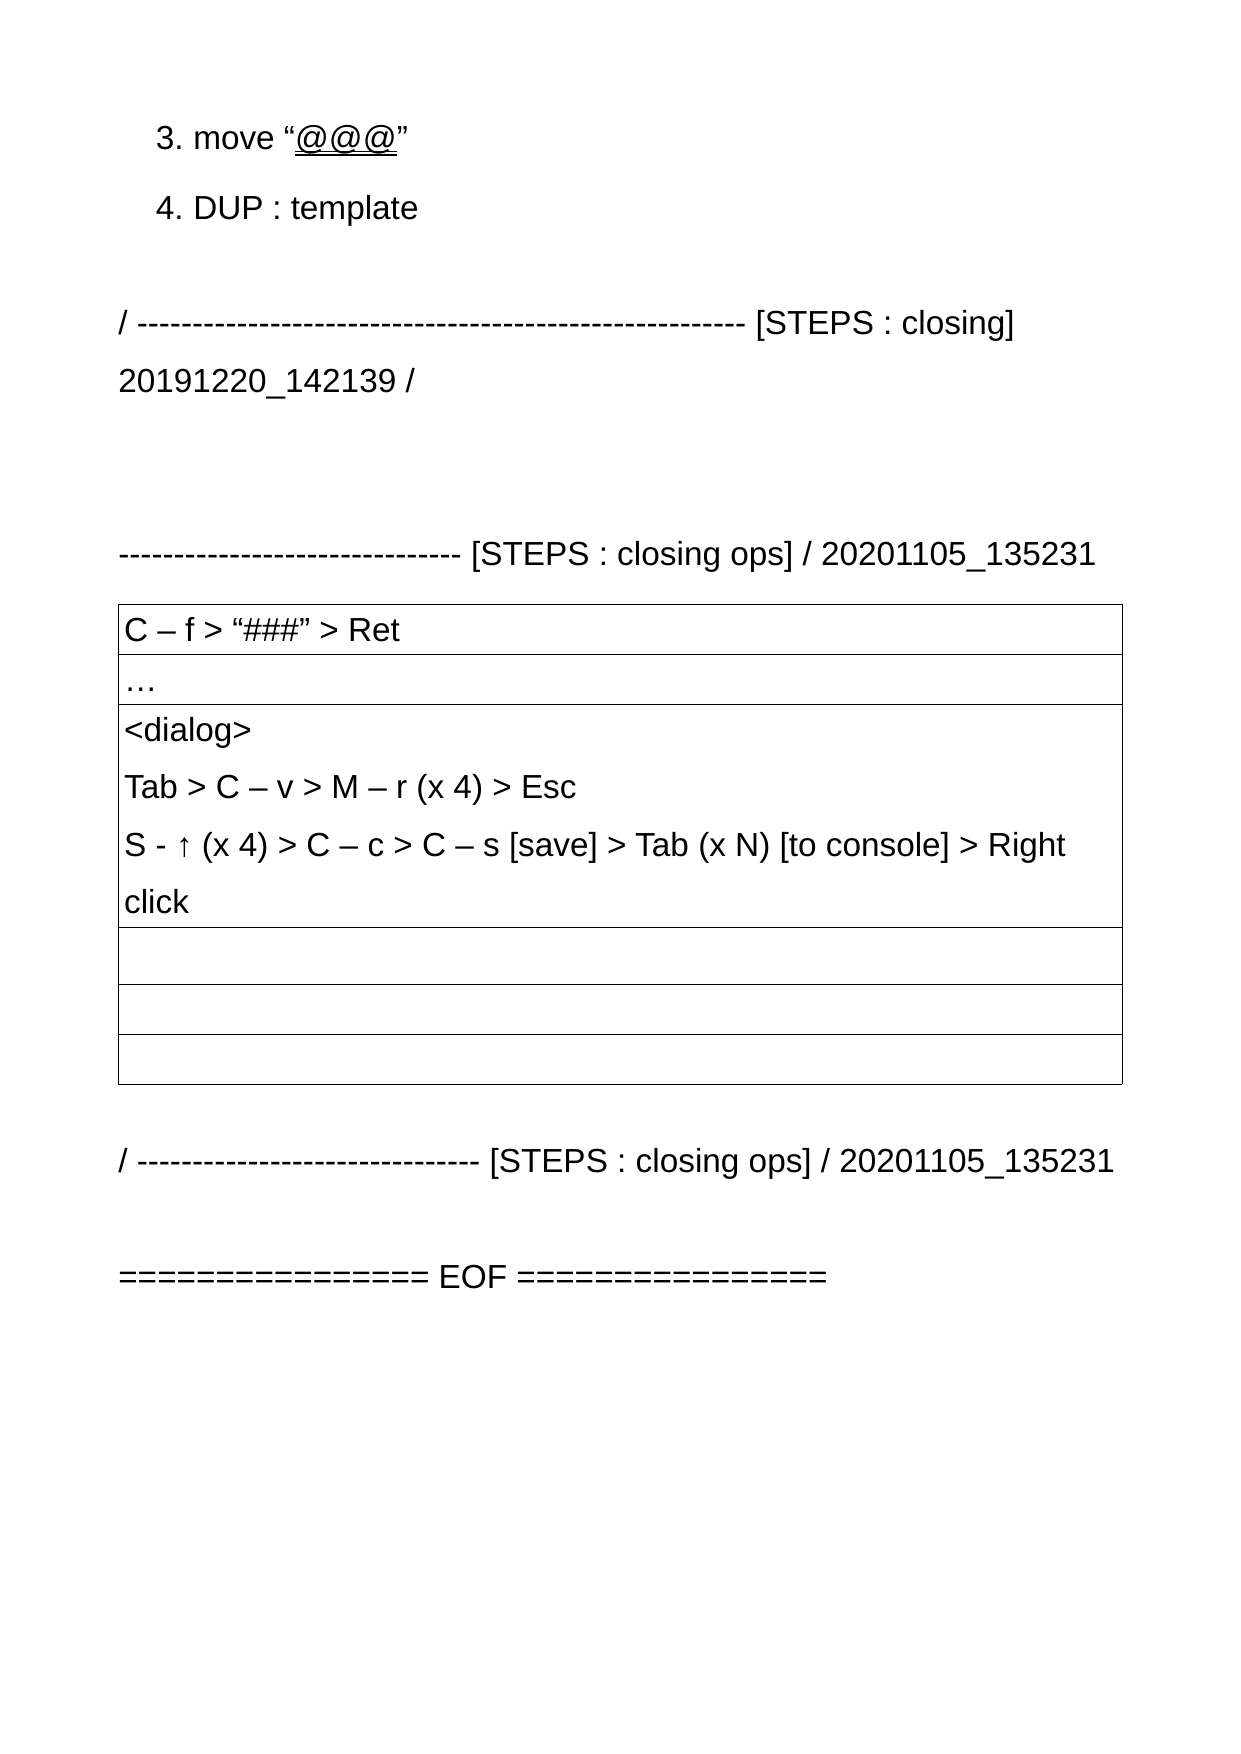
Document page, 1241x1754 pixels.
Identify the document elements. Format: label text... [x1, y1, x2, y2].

list move “@@@” [156, 118, 1122, 157]
table_cell [119, 928, 1122, 984]
table_cell [119, 985, 1122, 1034]
text / ------------------------------- [STEPS : closing ops] / 20201105_135231 [118, 1141, 1122, 1180]
table_cell [119, 1035, 1122, 1084]
table_header C – f > “###” > Ret [119, 605, 1122, 654]
text / ------------------------------------------------------- [STEPS : closing] 20191220_142139 / [118, 303, 1122, 399]
table_cell … [119, 655, 1122, 704]
text ================ EOF ================ [118, 1257, 1122, 1295]
list DUP : template [156, 188, 1122, 227]
table_cell <dialog> Tab > C – v > M – r (x 4) > Esc S - ↑ (x 4) > C – c > C – s [save] > Tab (x N) [to console] > Right click [119, 705, 1122, 927]
text ------------------------------- [STEPS : closing ops] / 20201105_135231 [118, 534, 1122, 572]
